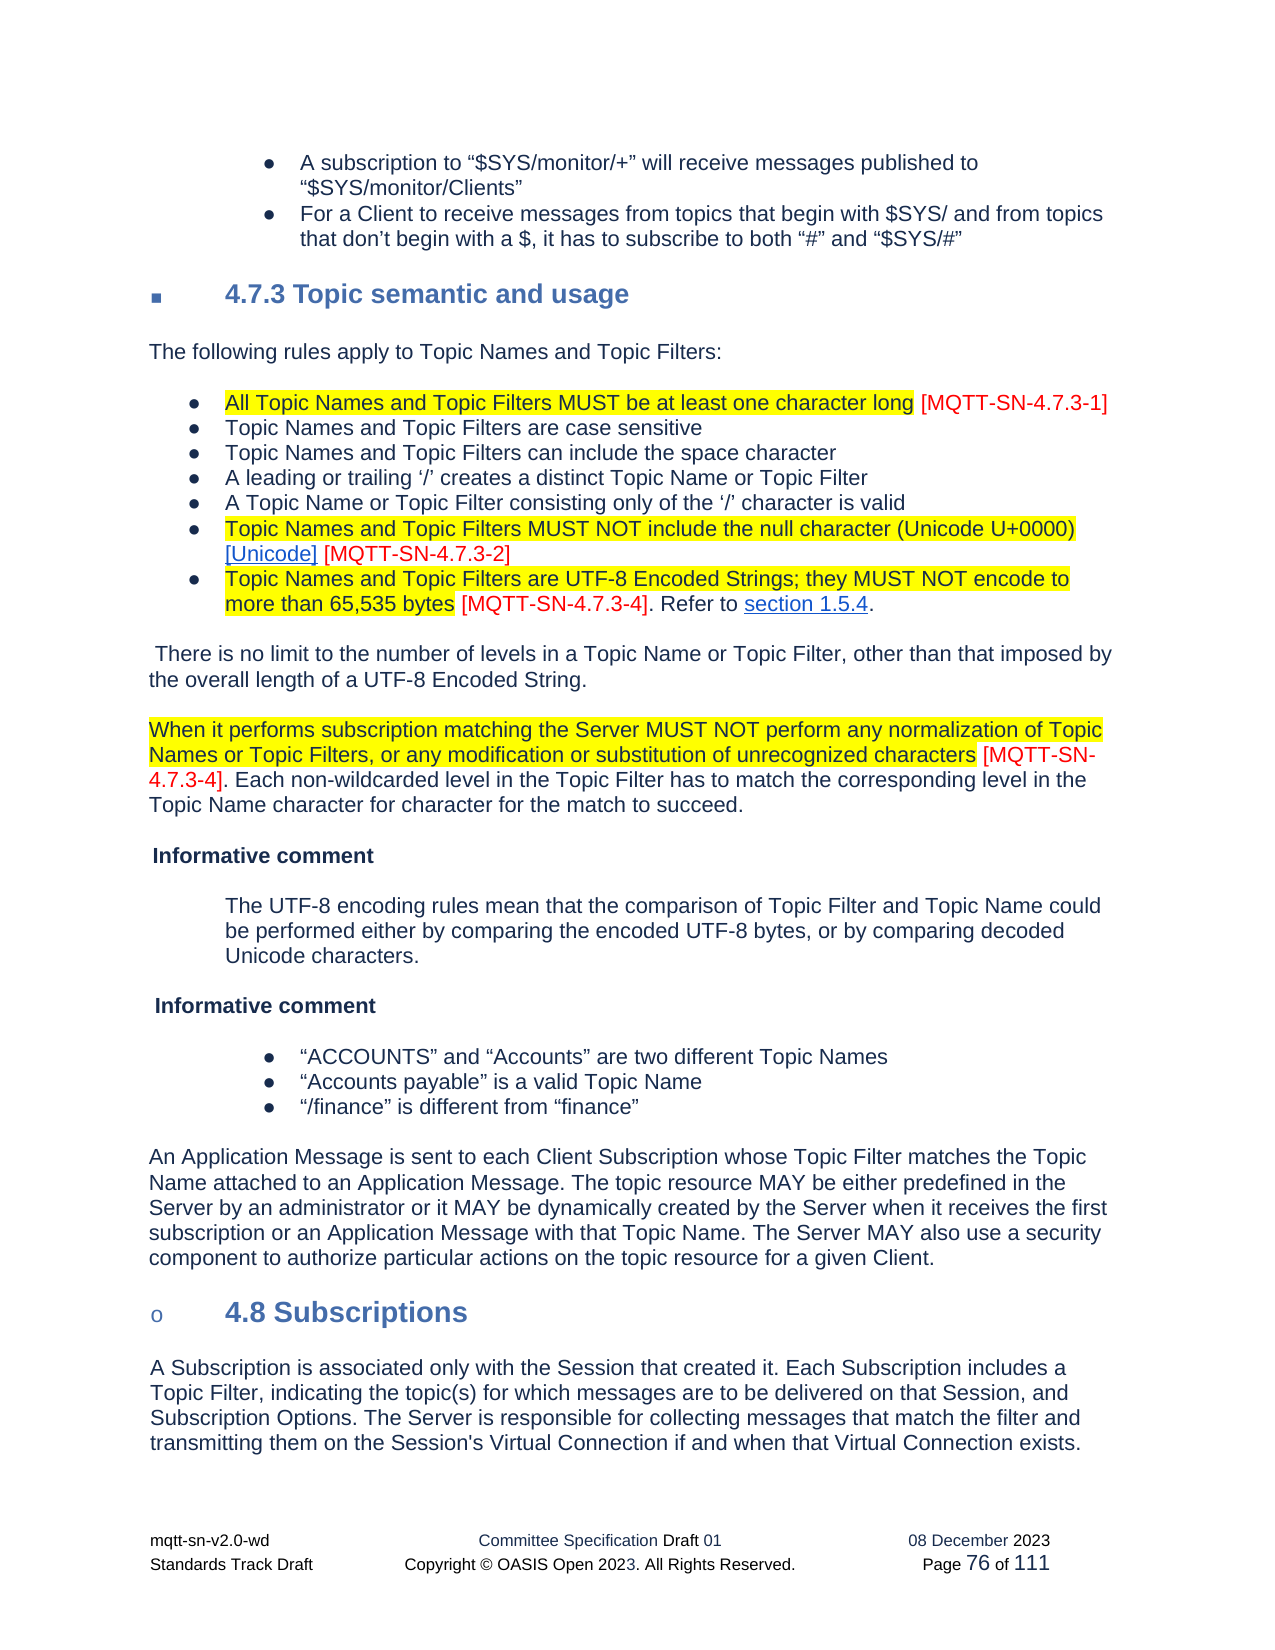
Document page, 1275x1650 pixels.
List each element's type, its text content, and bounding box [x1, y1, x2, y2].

text A Subscription is associated only with the Session that created it. Each Subscription includes a Topic Filter, indicating the topic(s) for which messages are to be delivered on that Session, and Subscription Options. The Server is responsible for collecting messages that match the filter and transmitting them on the Session's Virtual Connection if and when that Virtual Connection exists. [150, 1354, 1125, 1455]
list Topic Names and Topic Filters MUST NOT include the null character (Unicode U+0000) [Unicode] [MQTT-SN-4.7.3-2] [187, 516, 1124, 566]
list A Topic Name or Topic Filter consisting only of the ‘/’ character is valid [187, 490, 1124, 516]
list All Topic Names and Topic Filters MUST be at least one character long [MQTT-SN-4.7.3-1] [187, 389, 1124, 415]
list “/finance” is different from “finance” [262, 1094, 1124, 1119]
list A leading or trailing ‘/’ creates a distinct Topic Name or Topic Filter [187, 465, 1124, 490]
text Informative comment [148, 993, 1124, 1019]
list For a Client to receive messages from topics that begin with $SYS/ and from topics that don’t begin with a $, it has to subscribe to both “#” and “$SYS/#” [262, 200, 1124, 251]
text The following rules apply to Topic Names and Topic Filters: [148, 339, 1124, 364]
text Informative comment [148, 843, 1124, 868]
list Topic Names and Topic Filters are case sensitive [187, 415, 1124, 440]
list “Accounts payable” is a valid Topic Name [262, 1069, 1124, 1094]
text The UTF-8 encoding rules mean that the comparison of Topic Filter and Topic Name could be performed either by comparing the encoded UTF-8 bytes, or by comparing decoded Unicode characters. [225, 893, 1124, 968]
text When it performs subscription matching the Server MUST NOT perform any normalization of Topic Names or Topic Filters, or any modification or substitution of unrecognized characters [MQTT-SN-4.7.3-4]. Each non-wildcarded level in the Topic Filter has to match the corresponding level in the Topic Name character for character for the match to succeed. [148, 717, 1124, 818]
list “ACCOUNTS” and “Accounts” are two different Topic Names [262, 1044, 1124, 1069]
subtitle 4.8 Subscriptions [150, 1295, 1124, 1329]
text There is no limit to the number of levels in a Topic Name or Topic Filter, other than that imposed by the overall length of a UTF-8 Encoded String. [148, 641, 1124, 692]
subtitle 4.7.3 Topic semantic and usage [150, 276, 1124, 314]
list Topic Names and Topic Filters are UTF-8 Encoded Strings; they MUST NOT encode to more than 65,535 bytes [MQTT-SN-4.7.3-4]. Refer to section 1.5.4. [187, 566, 1124, 616]
list Topic Names and Topic Filters can include the space character [187, 440, 1124, 465]
text An Application Message is sent to each Client Subscription whose Topic Filter matches the Topic Name attached to an Application Message. The topic resource MAY be either predefined in the Server by an administrator or it MAY be dynamically created by the Server when it receives the first subscription or an Application Message with that Topic Name. The Server MAY also use a security component to authorize particular actions on the topic resource for a given Client. [148, 1144, 1124, 1270]
list A subscription to “$SYS/monitor/+” will receive messages published to “$SYS/monitor/Clients” [262, 150, 1124, 200]
